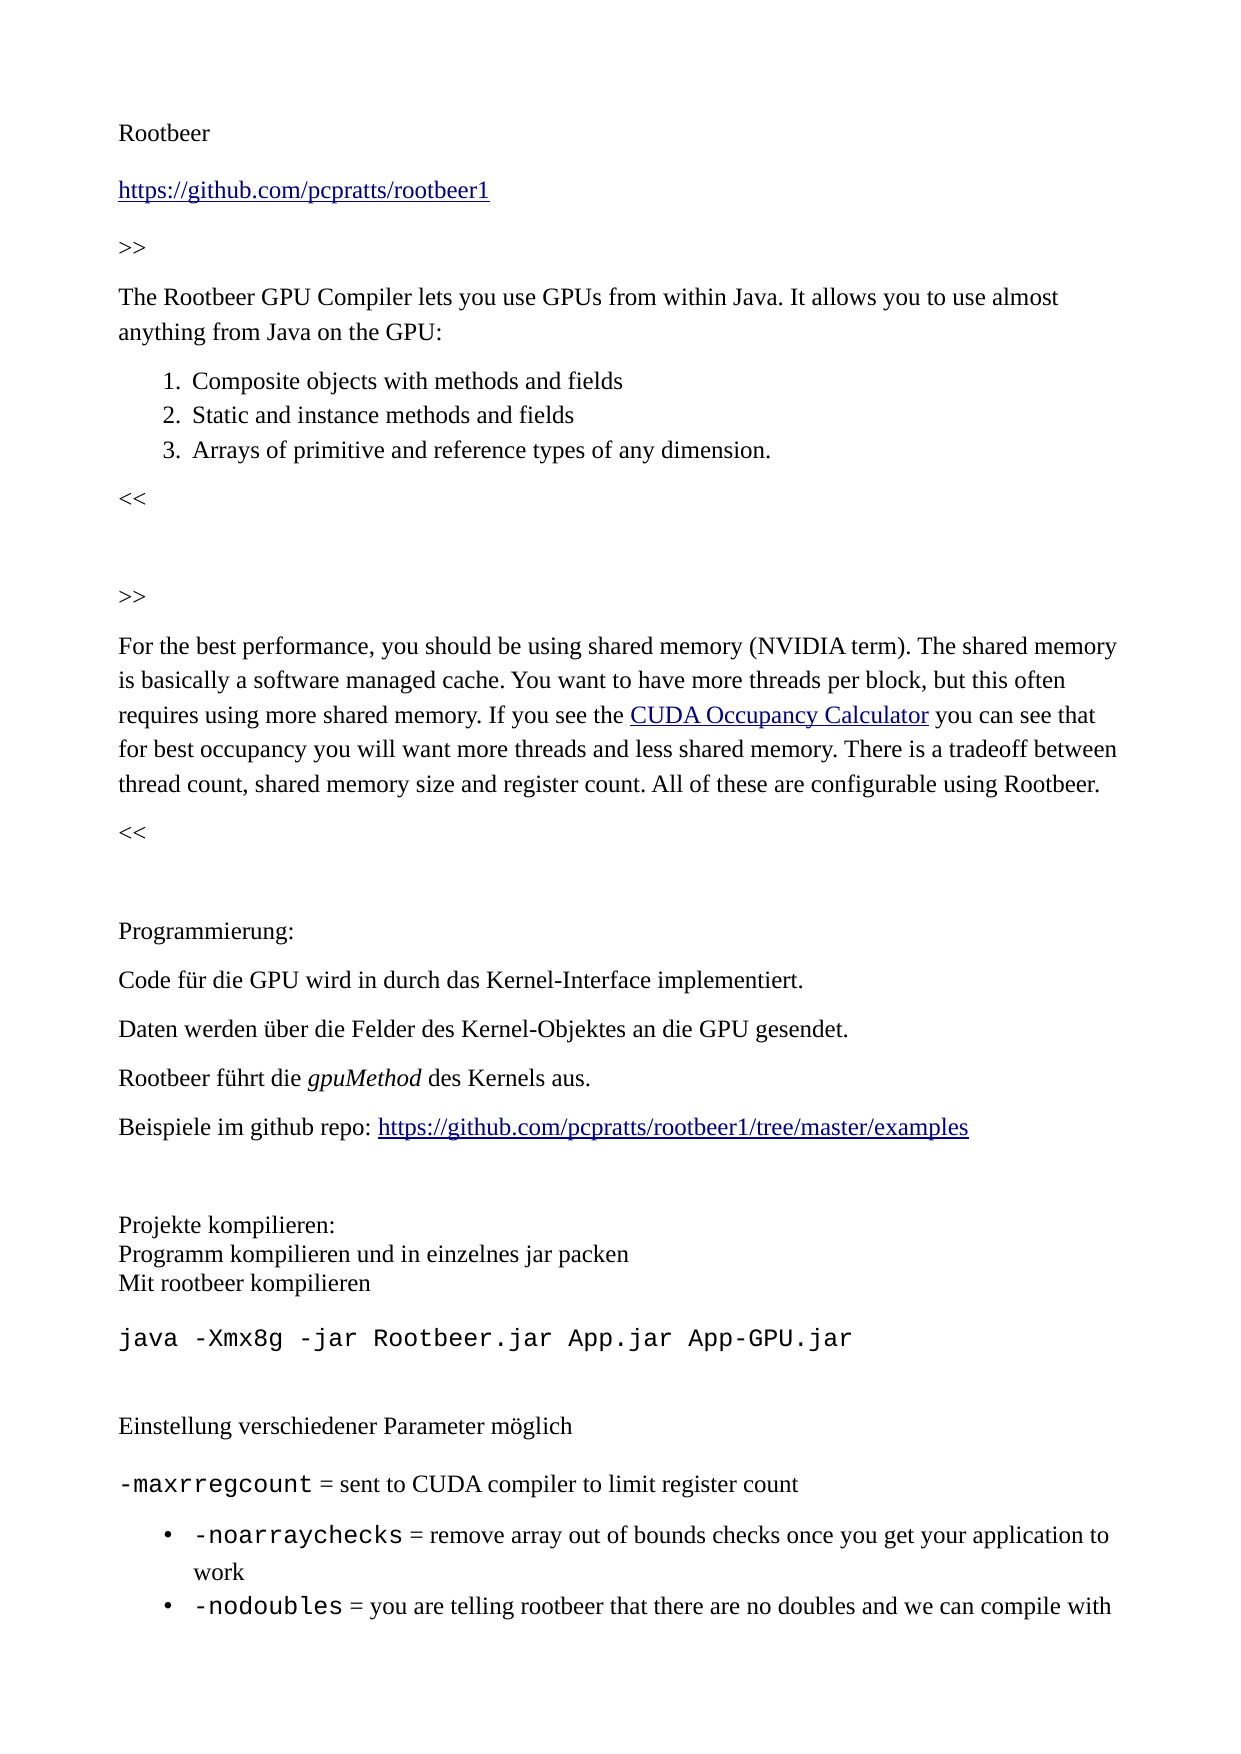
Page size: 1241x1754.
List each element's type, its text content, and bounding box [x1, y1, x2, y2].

text >> [118, 233, 1122, 262]
text Beispiele im github repo: https://github.com/pcpratts/rootbeer1/tree/master/examples [118, 1112, 1122, 1141]
list -nodoubles = you are telling rootbeer that there are no doubles and we can compile with [164, 1591, 1122, 1622]
text << [118, 818, 1122, 847]
text java -Xmx8g -jar Rootbeer.jar App.jar App-GPU.jar [118, 1325, 1122, 1354]
text Einstellung verschiedener Parameter möglich [118, 1411, 1122, 1440]
list -noarraychecks = remove array out of bounds checks once you get your application to work [164, 1520, 1122, 1586]
list Arrays of primitive and reference types of any dimension. [162, 435, 1122, 463]
text >> [118, 582, 1122, 611]
text For the best performance, you should be using shared memory (NVIDIA term). The shared memory is basically a software managed cache. You want to have more threads per block, but this often requires using more shared memory. If you see the CUDA Occupancy Calculator you can see that for best occupancy you will want more threads and less shared memory. There is a tradeoff between thread count, shared memory size and register count. All of these are configurable using Rootbeer. [118, 631, 1122, 798]
text Rootbeer führt die gpuMethod des Kernels aus. [118, 1063, 1122, 1092]
list Static and instance methods and fields [162, 400, 1122, 429]
text Programmierung: [118, 916, 1122, 945]
text https://github.com/pcpratts/rootbeer1 [118, 176, 1122, 204]
text The Rootbeer GPU Compiler lets you use GPUs from within Java. It allows you to use almost anything from Java on the GPU: [118, 282, 1122, 345]
text Daten werden über die Felder des Kernel-Objektes an die GPU gesendet. [118, 1014, 1122, 1043]
text -maxrregcount = sent to CUDA compiler to limit register count [118, 1469, 1122, 1499]
text << [118, 484, 1122, 512]
text Mit rootbeer kompilieren [118, 1268, 1122, 1297]
text Code für die GPU wird in durch das Kernel-Interface implementiert. [118, 965, 1122, 994]
text Programm kompilieren und in einzelnes jar packen [118, 1239, 1122, 1268]
list Composite objects with methods and fields [162, 366, 1122, 394]
text Projekte kompilieren: [118, 1210, 1122, 1239]
text Rootbeer [118, 118, 1122, 147]
